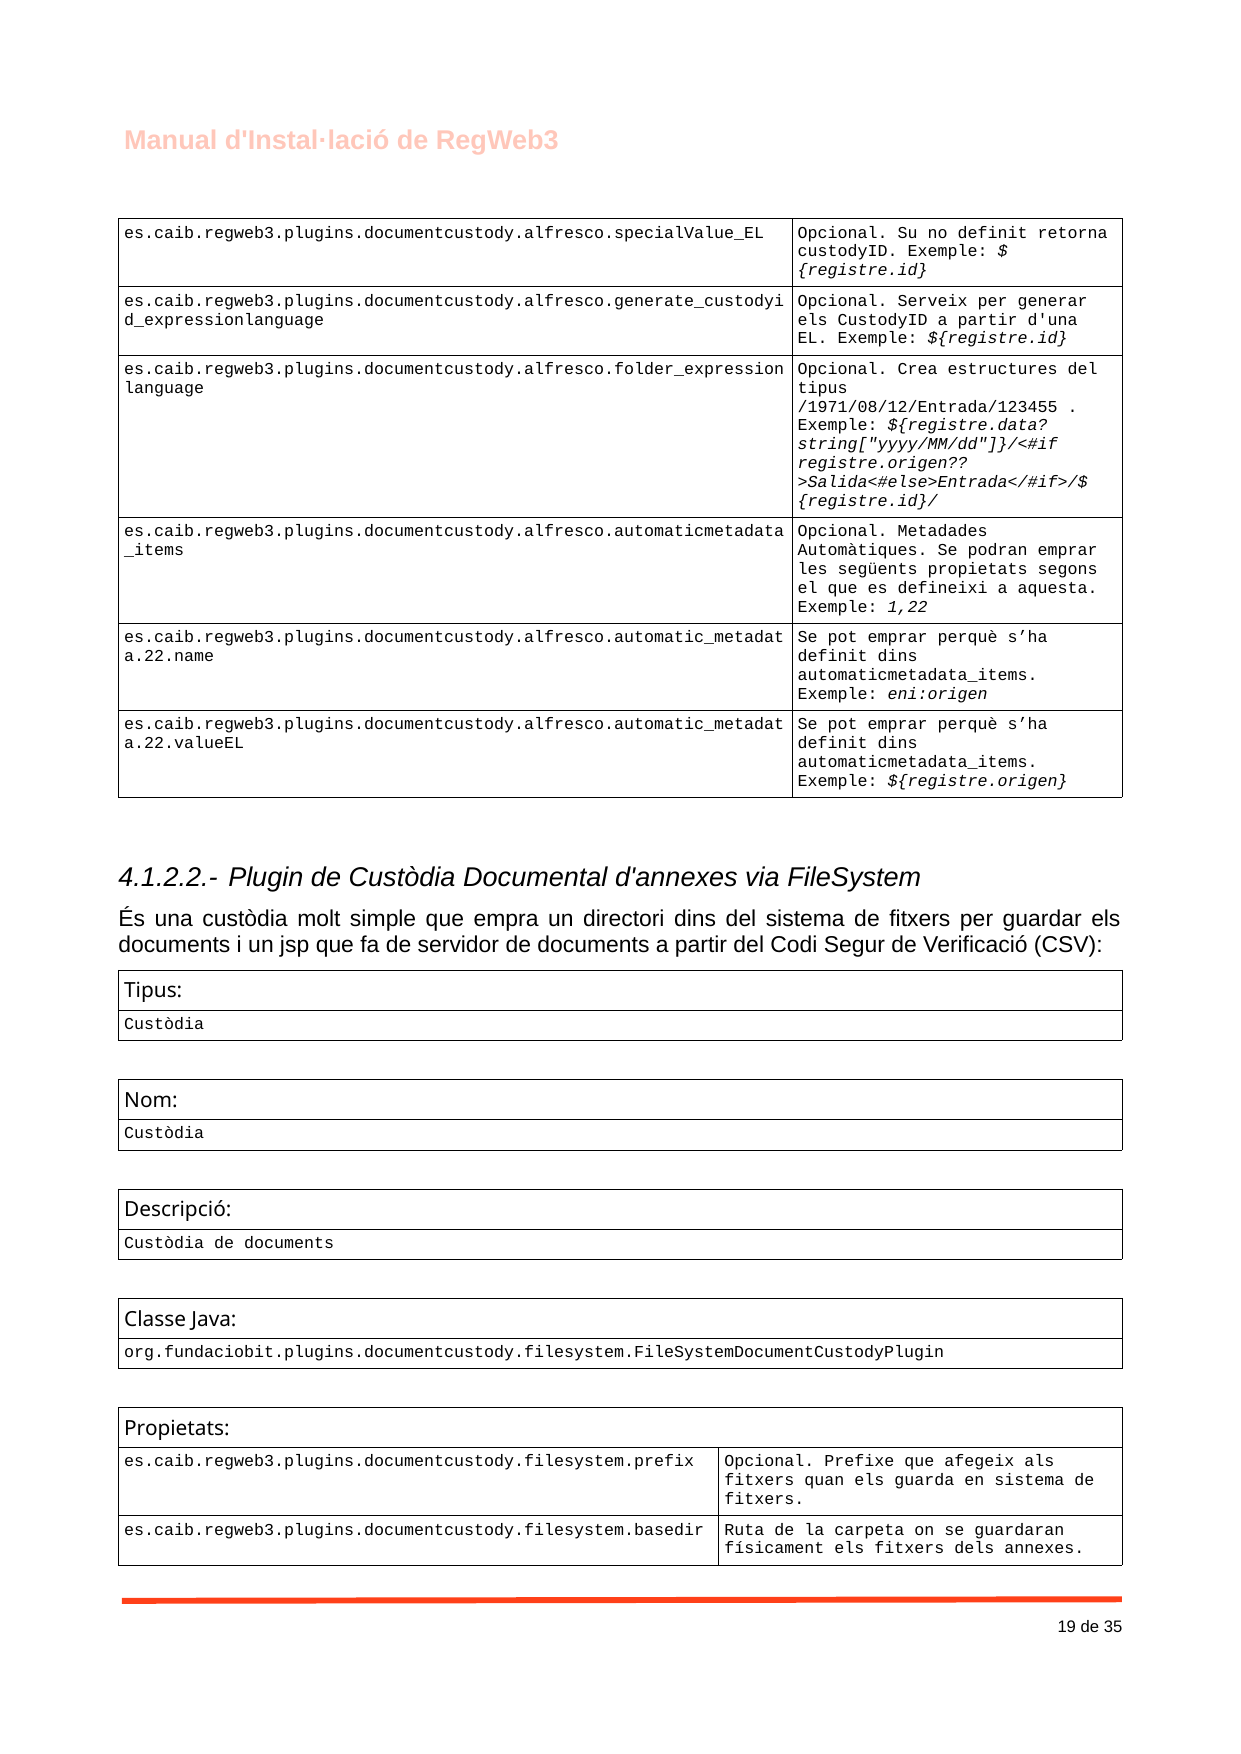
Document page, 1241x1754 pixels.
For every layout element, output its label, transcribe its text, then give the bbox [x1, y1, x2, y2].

table_cell Custòdia [119, 1120, 1122, 1149]
table_header Nom: [119, 1080, 1122, 1119]
table_cell Opcional. Su no definit retorna custodyID. Exemple: ${registre.id} [793, 219, 1122, 286]
table_cell es.caib.regweb3.plugins.documentcustody.alfresco.specialValue_EL [119, 219, 792, 286]
table_cell es.caib.regweb3.plugins.documentcustody.filesystem.basedir [119, 1516, 718, 1564]
table_cell es.caib.regweb3.plugins.documentcustody.alfresco.folder_expressionlanguage [119, 356, 792, 517]
table_cell Custòdia [119, 1011, 1122, 1040]
table_header Descripció: [119, 1190, 1122, 1228]
table_cell es.caib.regweb3.plugins.documentcustody.alfresco.automatic_metadata.22.valueEL [119, 711, 792, 797]
table_cell org.fundaciobit.plugins.documentcustody.filesystem.FileSystemDocumentCustodyPlugin [119, 1339, 1122, 1368]
table_cell es.caib.regweb3.plugins.documentcustody.alfresco.generate_custodyid_expressionlanguage [119, 287, 792, 354]
table_header Classe Java: [119, 1299, 1122, 1338]
table_cell Se pot emprar perquè s’ha definit dins automaticmetadata_items. Exemple: ${registre.origen} [793, 711, 1122, 797]
table_header Propietats: [119, 1408, 1122, 1447]
table_cell es.caib.regweb3.plugins.documentcustody.filesystem.prefix [119, 1448, 718, 1515]
table_cell Opcional. Prefixe que afegeix als fitxers quan els guarda en sistema de fitxers. [719, 1448, 1122, 1515]
table_cell es.caib.regweb3.plugins.documentcustody.alfresco.automatic_metadata.22.name [119, 624, 792, 710]
table_cell es.caib.regweb3.plugins.documentcustody.alfresco.automaticmetadata_items [119, 518, 792, 623]
table_cell Ruta de la carpeta on se guardaran físicament els fitxers dels annexes. [719, 1516, 1122, 1564]
subtitle Plugin de Custòdia Documental d'annexes via FileSystem [118, 861, 1122, 892]
table_cell Se pot emprar perquè s’ha definit dins automaticmetadata_items. Exemple: eni:origen [793, 624, 1122, 710]
table_header Tipus: [119, 971, 1122, 1010]
table_cell Opcional. Crea estructures del tipus /1971/08/12/Entrada/123455 . Exemple: ${registre.data?string["yyyy/MM/dd"]}/<#if registre.origen??>Salida<#else>Entrada</#if>/${registre.id}/ [793, 356, 1122, 517]
table_cell Custòdia de documents [119, 1230, 1122, 1259]
table_cell Opcional. Metadades Automàtiques. Se podran emprar les següents propietats segons el que es defineixi a aquesta. Exemple: 1,22 [793, 518, 1122, 623]
table_cell Opcional. Serveix per generar els CustodyID a partir d'una EL. Exemple: ${registre.id} [793, 287, 1122, 354]
text És una custòdia molt simple que empra un directori dins del sistema de fitxers per guardar els documents i un jsp que fa de servidor de documents a partir del Codi Segur de Verificació (CSV): [118, 904, 1122, 957]
